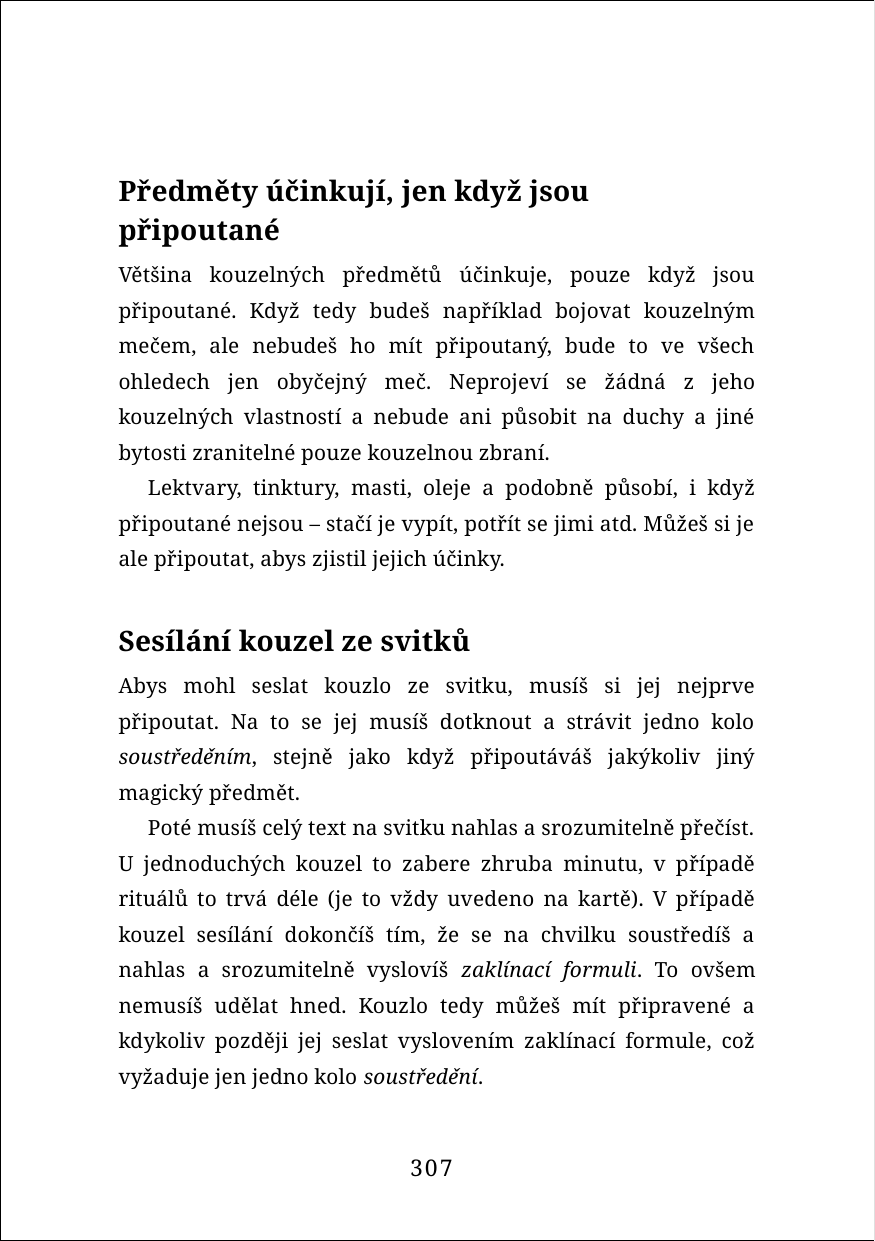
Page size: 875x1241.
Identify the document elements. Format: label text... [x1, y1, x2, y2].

subtitle Sesílání kouzel ze svitků [118, 621, 756, 659]
text Abys mohl seslat kouzlo ze svitku, musíš si jej nejprve připoutat. Na to se jej musíš dotknout a strávit jedno kolo soustředěním, stejně jako když připoutáváš jakýkoliv jiný magický předmět. Poté musíš celý text na svitku nahlas a srozumitelně přečíst. U jednoduchých kouzel to zabere zhruba minutu, v případě rituálů to trvá déle (je to vždy uvedeno na kartě). V případě kouzel sesílání dokončíš tím, že se na chvilku soustředíš a nahlas a srozumitelně vyslovíš zaklínací formuli. To ovšem nemusíš udělat hned. Kouzlo tedy můžeš mít připravené a kdykoliv později jej seslat vyslovením zaklínací formule, což vyžaduje jen jedno kolo soustředění. [118, 671, 756, 1091]
subtitle Předměty účinkují, jen když jsou připoutané [118, 172, 756, 248]
text Většina kouzelných předmětů účinkuje, pouze když jsou připoutané. Když tedy budeš například bojovat kouzelným mečem, ale nebudeš ho mít připoutaný, bude to ve všech ohledech jen obyčejný meč. Neprojeví se žádná z jeho kouzelných vlastností a nebude ani působit na duchy a jiné bytosti zranitelné pouze kouzelnou zbraní. Lektvary, tinktury, masti, oleje a podobně působí, i když připoutané nejsou – stačí je vypít, potřít se jimi atd. Můžeš si je ale připoutat, abys zjistil jejich účinky. [118, 260, 756, 573]
